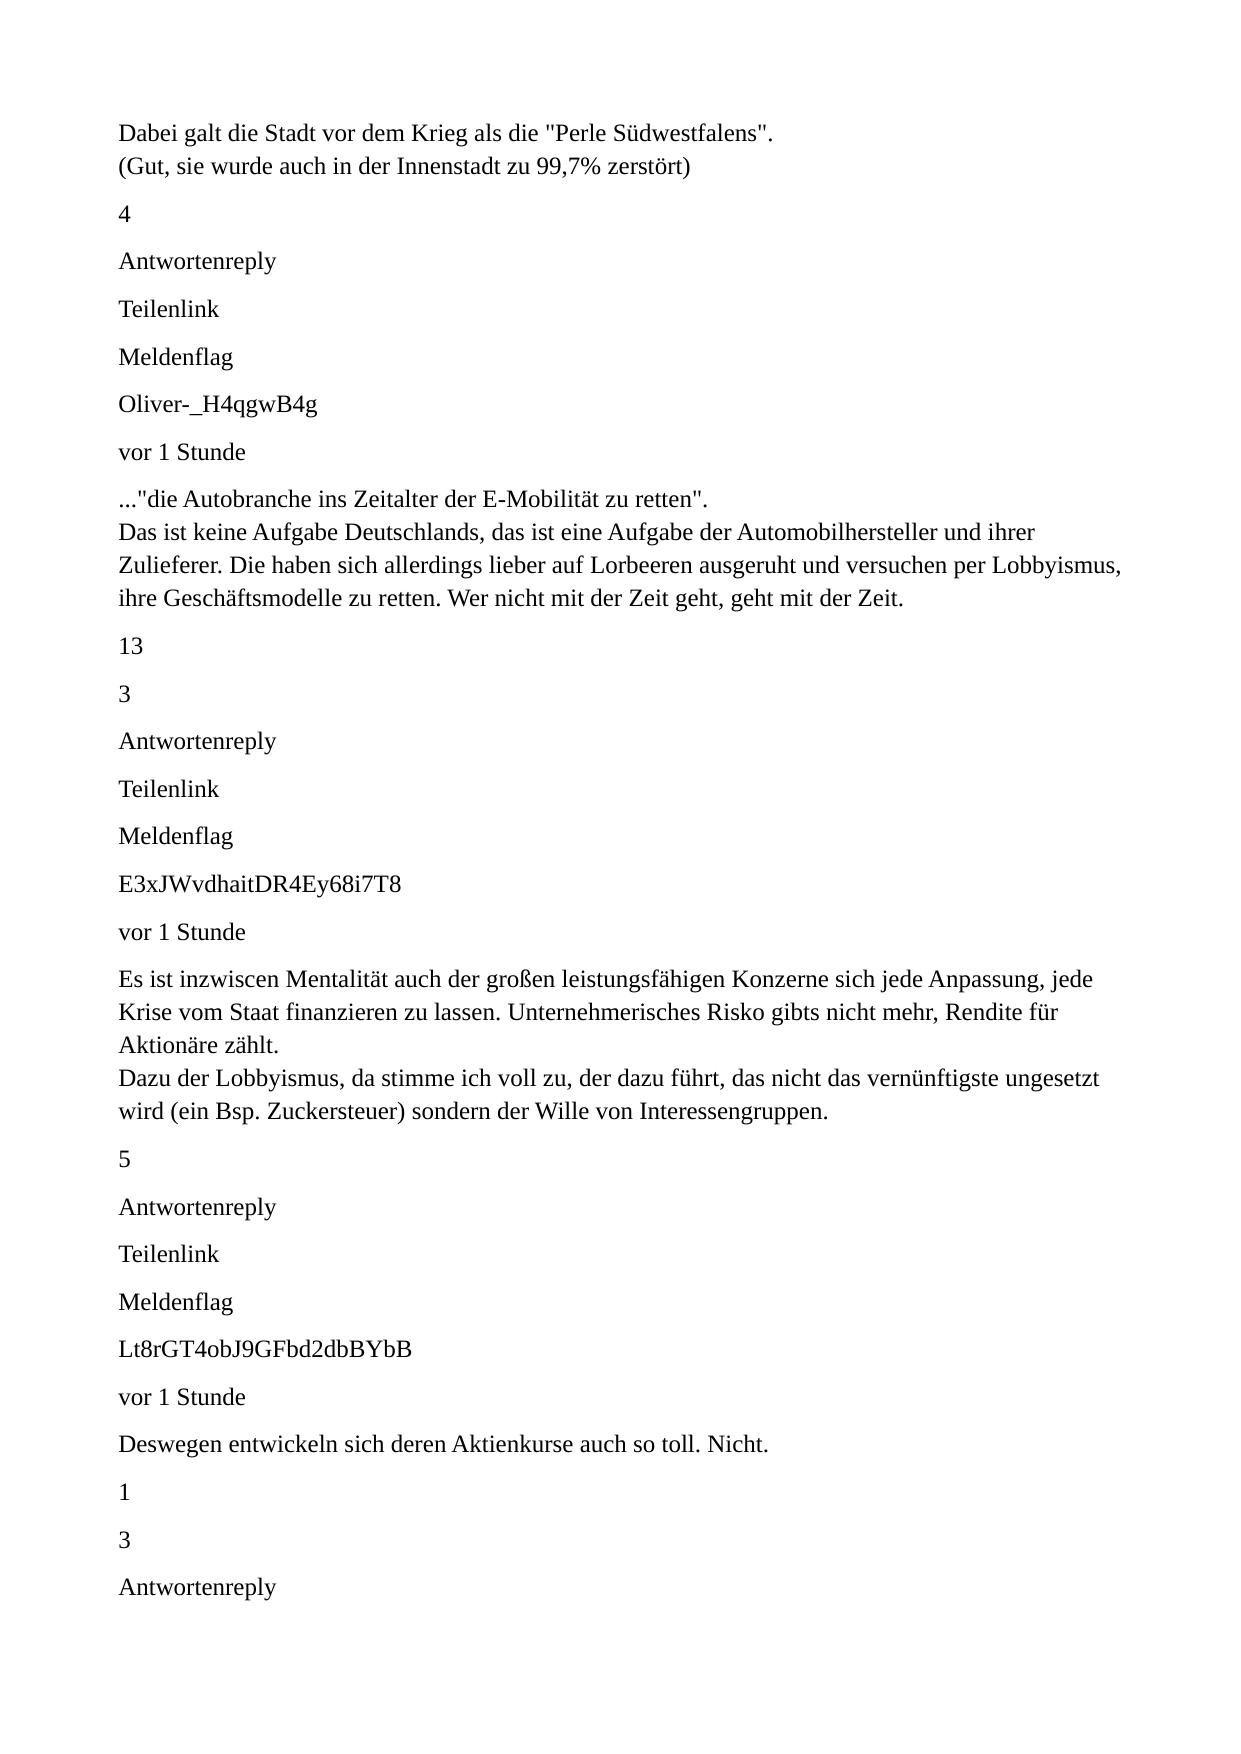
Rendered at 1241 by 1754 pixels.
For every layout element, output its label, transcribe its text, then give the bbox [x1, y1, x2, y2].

text Teilenlink [118, 294, 1122, 323]
text vor 1 Stunde [118, 917, 1122, 945]
text Meldenflag [118, 1287, 1122, 1316]
text Teilenlink [118, 774, 1122, 803]
text Antwortenreply [118, 1192, 1122, 1220]
text ..."die Autobranche ins Zeitalter der E-Mobilität zu retten". Das ist keine Aufgabe Deutschlands, das ist eine Aufgabe der Automobilhersteller und ihrer Zulieferer. Die haben sich allerdings lieber auf Lorbeeren ausgeruht und versuchen per Lobbyismus, ihre Geschäftsmodelle zu retten. Wer nicht mit der Zeit geht, geht mit der Zeit. [118, 484, 1122, 612]
text 4 [118, 199, 1122, 227]
text Meldenflag [118, 821, 1122, 850]
text 13 [118, 631, 1122, 660]
text Es ist inzwiscen Mentalität auch der großen leistungsfähigen Konzerne sich jede Anpassung, jede Krise vom Staat finanzieren zu lassen. Unternehmerisches Risko gibts nicht mehr, Rendite für Aktionäre zählt. Dazu der Lobbyismus, da stimme ich voll zu, der dazu führt, das nicht das vernünftigste ungesetzt wird (ein Bsp. Zuckersteuer) sondern der Wille von Interessengruppen. [118, 964, 1122, 1125]
text Dabei galt die Stadt vor dem Krieg als die "Perle Südwestfalens". (Gut, sie wurde auch in der Innenstadt zu 99,7% zerstört) [118, 118, 1122, 180]
text Antwortenreply [118, 726, 1122, 755]
text Lt8rGT4obJ9GFbd2dbBYbB [118, 1334, 1122, 1363]
text Antwortenreply [118, 246, 1122, 275]
text 3 [118, 1525, 1122, 1553]
text 3 [118, 679, 1122, 707]
text vor 1 Stunde [118, 1382, 1122, 1411]
text Oliver-_H4qgwB4g [118, 389, 1122, 418]
text Deswegen entwickeln sich deren Aktienkurse auch so toll. Nicht. [118, 1429, 1122, 1458]
text Antwortenreply [118, 1572, 1122, 1601]
text Teilenlink [118, 1239, 1122, 1268]
text E3xJWvdhaitDR4Ey68i7T8 [118, 869, 1122, 898]
text vor 1 Stunde [118, 437, 1122, 466]
text 1 [118, 1477, 1122, 1506]
text 5 [118, 1144, 1122, 1173]
text Meldenflag [118, 342, 1122, 370]
